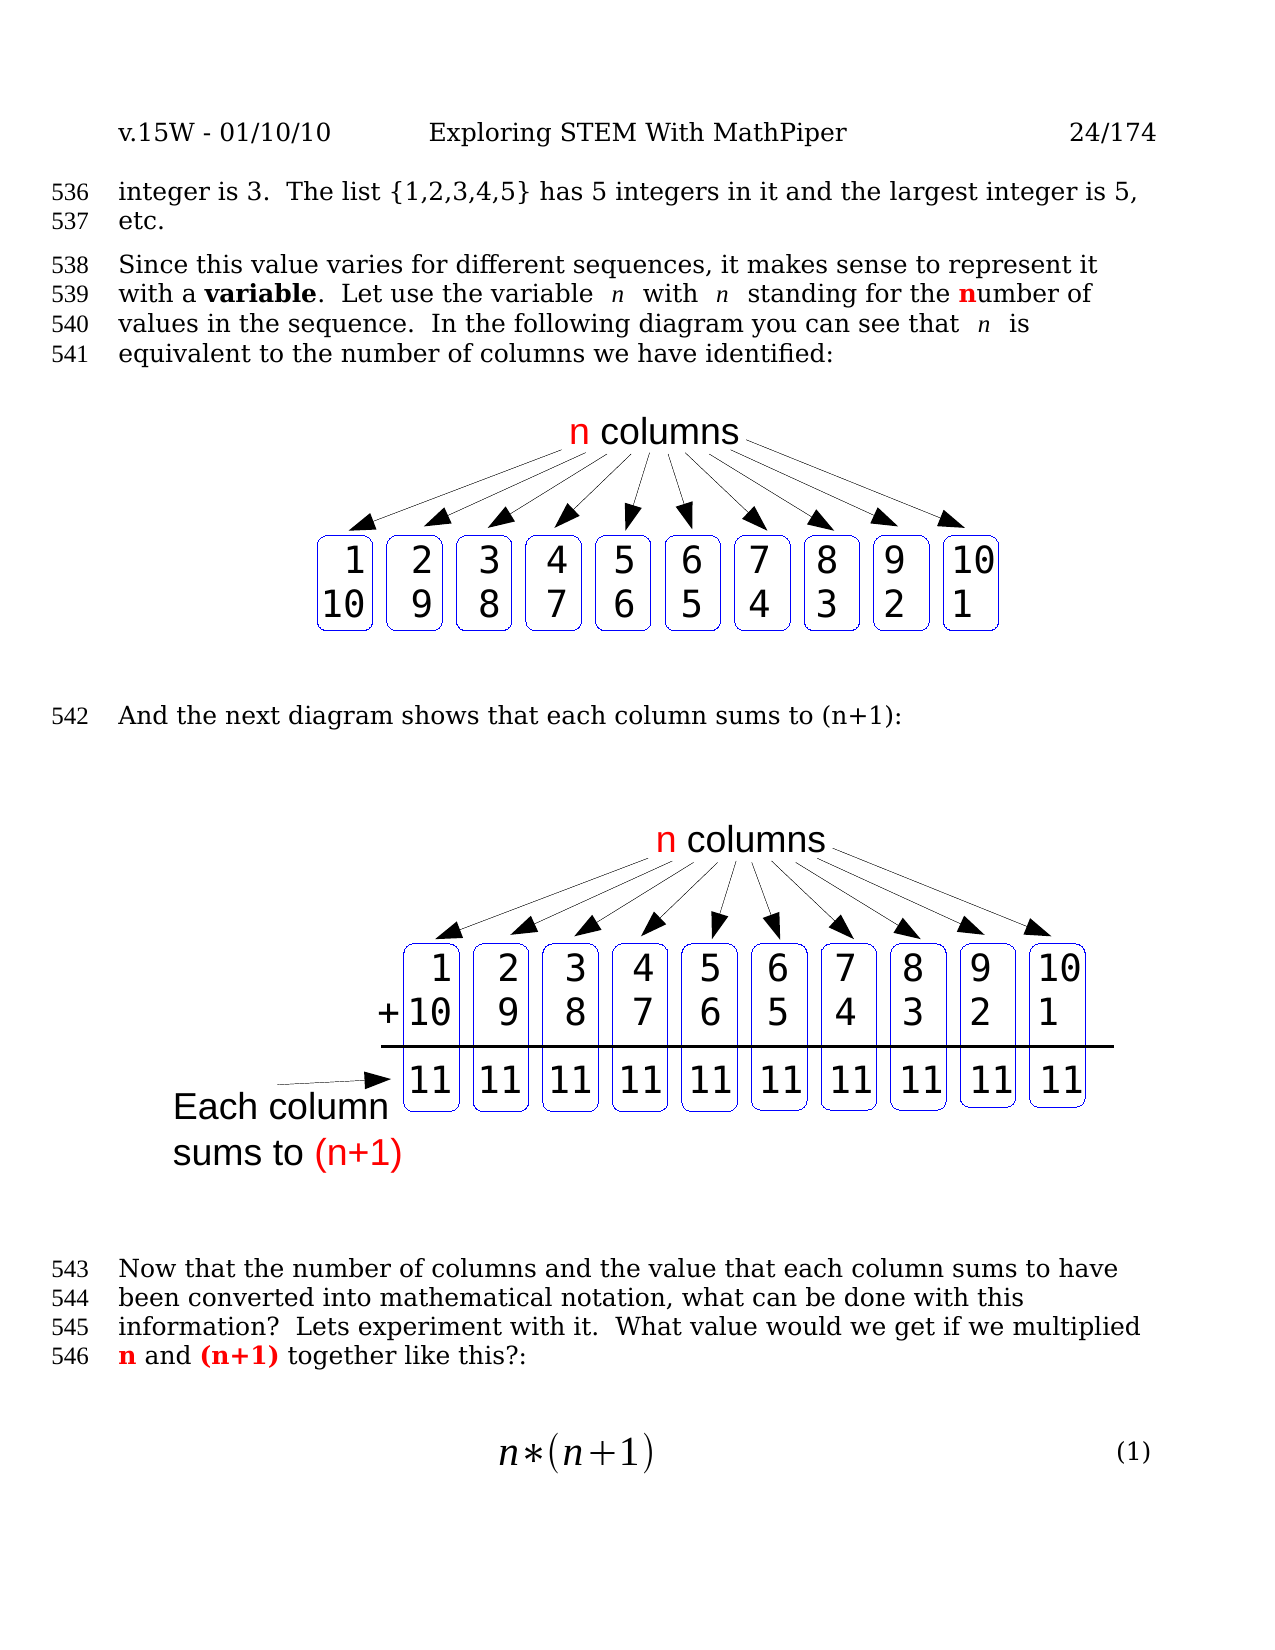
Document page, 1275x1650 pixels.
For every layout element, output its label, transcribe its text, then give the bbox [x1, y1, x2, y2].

text And the next diagram shows that each column sums to (n+1): [118, 701, 1157, 731]
text Now that the number of columns and the value that each column sums to have been converted into mathematical notation, what can be done with this information? Lets experiment with it. What value would we get if we multiplied n and (n+1) together like this?: [118, 1254, 1157, 1371]
text Since this value varies for different sequences, it makes sense to represent it with a variable. Let use the variablewithstanding for the number of values in the sequence. In the following diagram you can see thatis equivalent to the number of columns we have identified: [118, 250, 1157, 368]
text integer is 3. The list {1,2,3,4,5} has 5 integers in it and the largest integer is 5, etc. [118, 177, 1157, 235]
table_header [118, 1421, 1041, 1482]
table_header (1) [1041, 1421, 1157, 1482]
